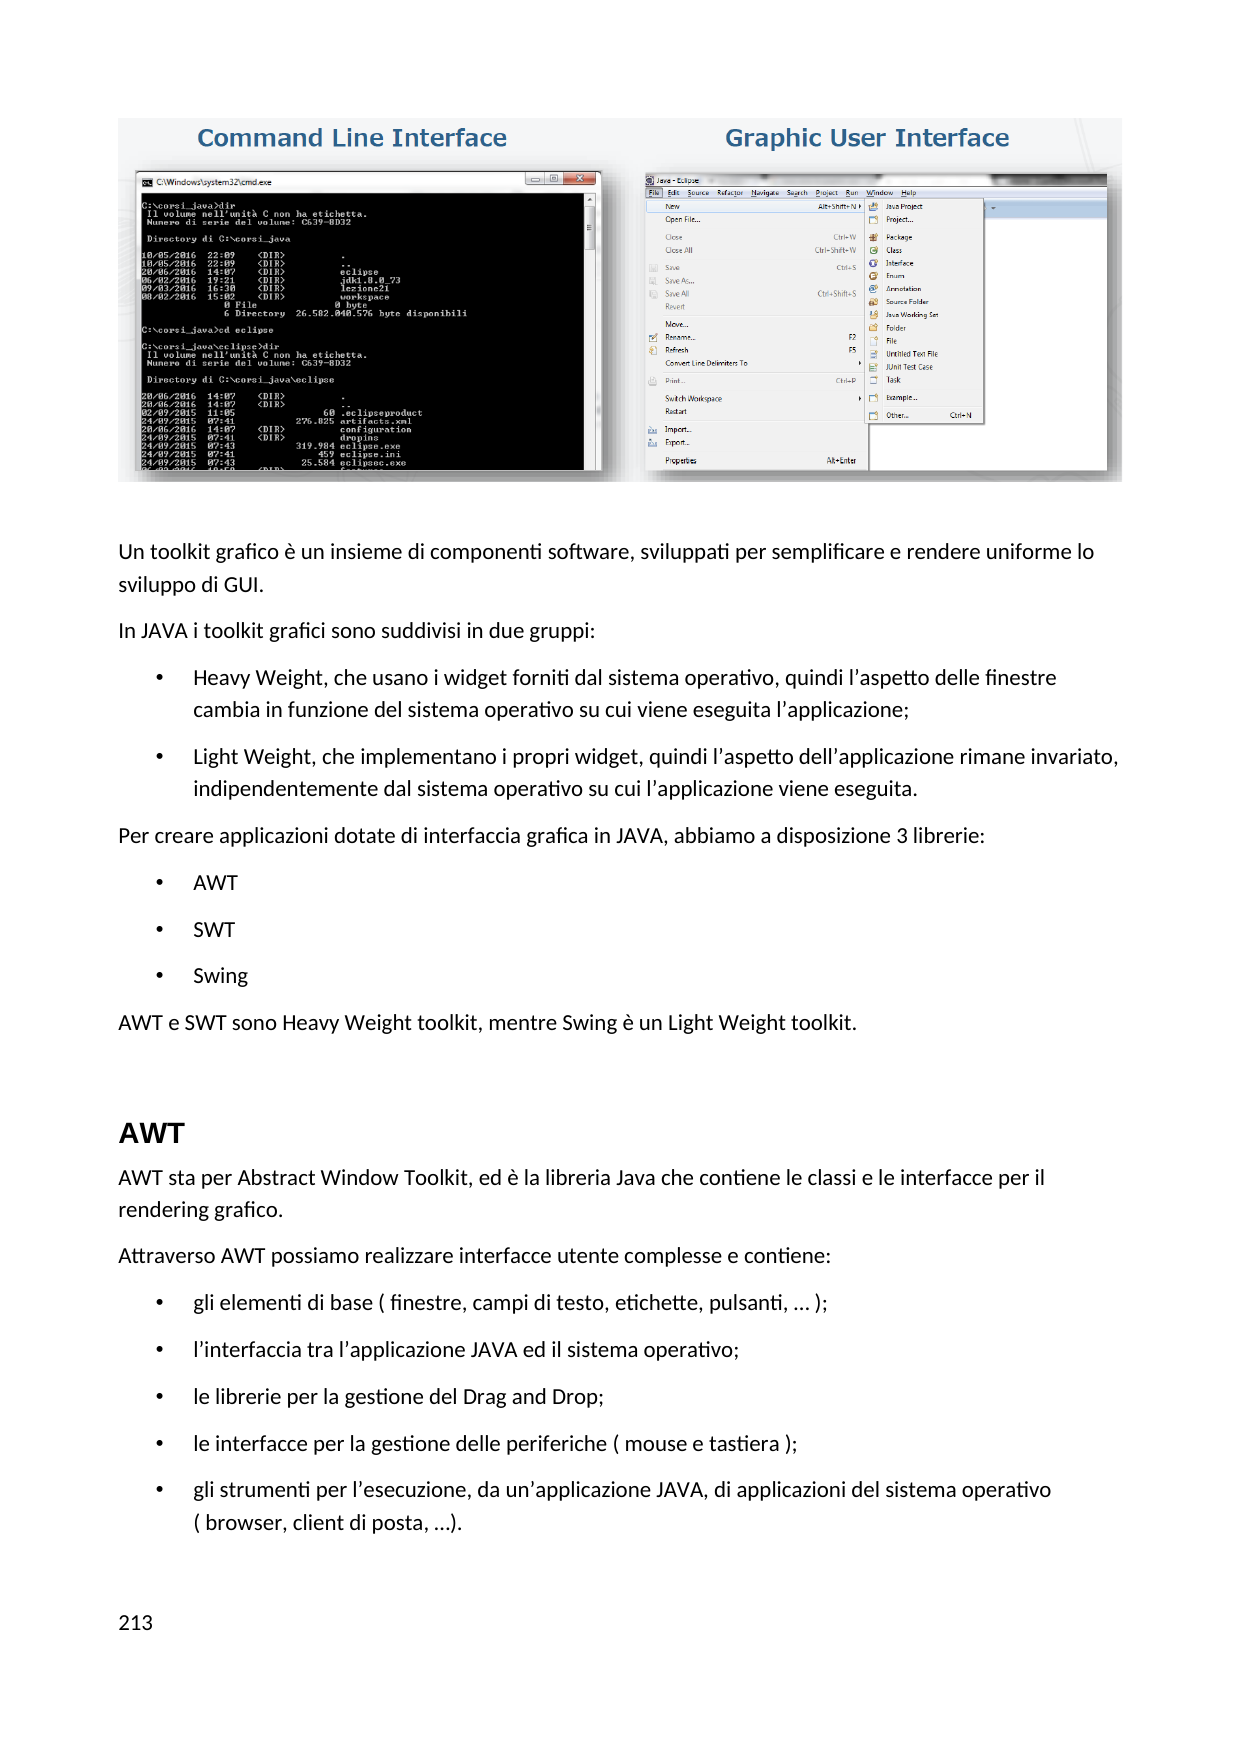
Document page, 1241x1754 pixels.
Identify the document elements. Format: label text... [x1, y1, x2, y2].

list Light Weight, che implementano i propri widget, quindi l’aspetto dell’applicazione rimane invariato, indipendentemente dal sistema operativo su cui l’applicazione viene eseguita. [156, 742, 1122, 802]
list gli elementi di base ( finestre, campi di testo, etichette, pulsanti, … ); [156, 1288, 1122, 1316]
list AWT [156, 868, 1122, 896]
text Un toolkit grafico è un insieme di componenti software, sviluppati per semplificare e rendere uniforme lo sviluppo di GUI. [118, 537, 1122, 598]
list Heavy Weight, che usano i widget forniti dal sistema operativo, quindi l’aspetto delle finestre cambia in funzione del sistema operativo su cui viene eseguita l’applicazione; [156, 663, 1122, 723]
list SWT [156, 915, 1122, 943]
list le interfacce per la gestione delle periferiche ( mouse e tastiera ); [156, 1429, 1122, 1457]
list l’interfaccia tra l’applicazione JAVA ed il sistema operativo; [156, 1335, 1122, 1363]
text In JAVA i toolkit grafici sono suddivisi in due gruppi: [118, 616, 1122, 644]
list gli strumenti per l’esecuzione, da un’applicazione JAVA, di applicazioni del sistema operativo ( browser, client di posta, …). [156, 1475, 1122, 1536]
text AWT sta per Abstract Window Toolkit, ed è la libreria Java che contiene le classi e le interfacce per il rendering grafico. [118, 1163, 1122, 1223]
text Attraverso AWT possiamo realizzare interfacce utente complesse e contiene: [118, 1242, 1122, 1269]
subtitle AWT [118, 1116, 1122, 1150]
list le librerie per la gestione del Drag and Drop; [156, 1382, 1122, 1410]
text AWT e SWT sono Heavy Weight toolkit, mentre Swing è un Light Weight toolkit. [118, 1008, 1122, 1036]
text Per creare applicazioni dotate di interfaccia grafica in JAVA, abbiamo a disposizione 3 librerie: [118, 821, 1122, 849]
list Swing [156, 961, 1122, 989]
picture [118, 118, 1123, 482]
